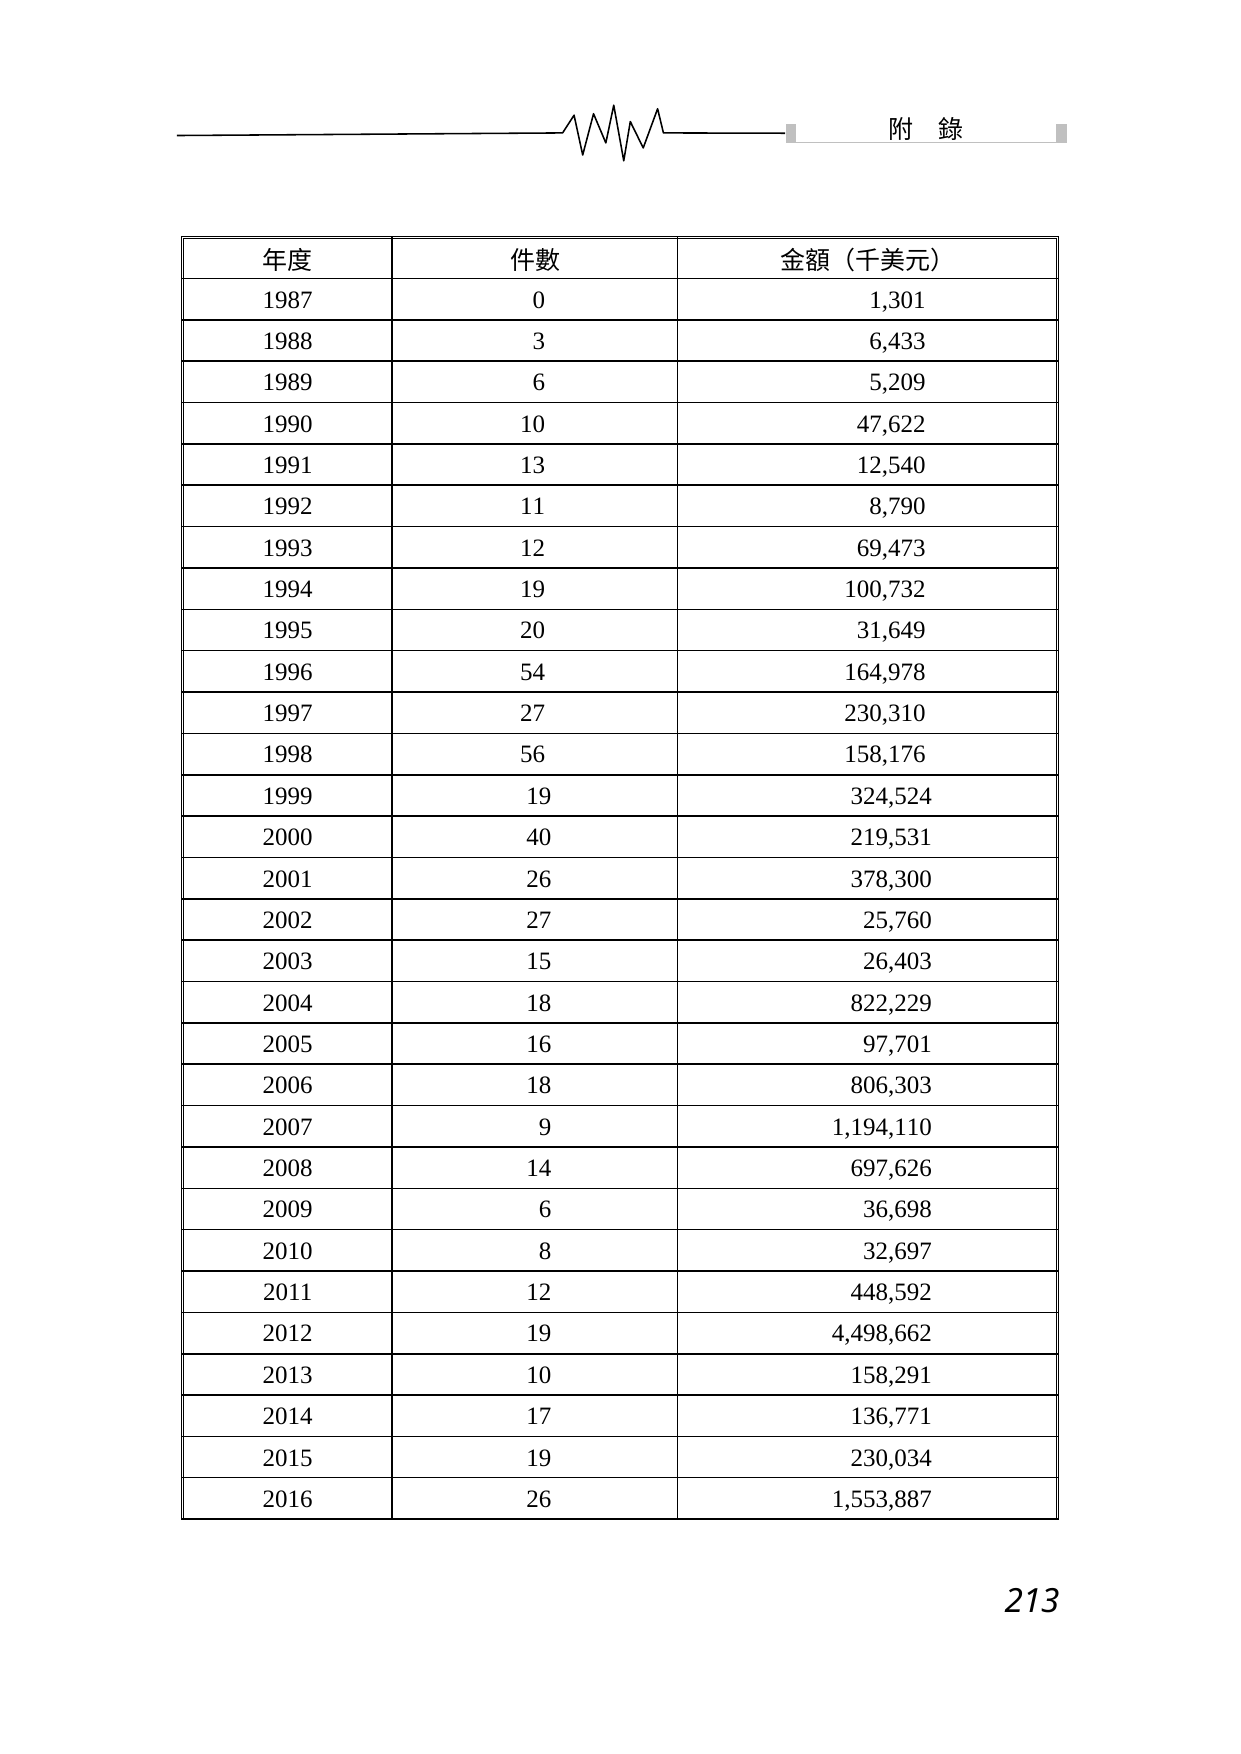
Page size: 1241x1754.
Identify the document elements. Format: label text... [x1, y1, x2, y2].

table_cell 164,978 [678, 651, 1056, 691]
table_cell 2002 [184, 900, 391, 939]
table_cell 26 [393, 858, 677, 898]
table_cell 448,592 [678, 1272, 1056, 1311]
table_cell 5,209 [678, 362, 1056, 402]
table_cell 18 [393, 1065, 677, 1105]
table_cell 18 [393, 982, 677, 1022]
table_cell 36,698 [678, 1189, 1056, 1229]
table_cell 2010 [184, 1230, 391, 1270]
table_cell 822,229 [678, 982, 1056, 1022]
table_cell 0 [393, 279, 677, 319]
table_cell 2001 [184, 858, 391, 898]
table_cell 11 [393, 486, 677, 526]
table_cell 1997 [184, 693, 391, 732]
table_cell 12 [393, 1272, 677, 1311]
table_cell 54 [393, 651, 677, 691]
table_header 年度 [184, 239, 391, 278]
table_cell 6 [393, 1189, 677, 1229]
table_cell 1,301 [678, 279, 1056, 319]
table_cell 27 [393, 900, 677, 939]
table_cell 1991 [184, 445, 391, 484]
table_cell 26,403 [678, 941, 1056, 981]
table_cell 10 [393, 1355, 677, 1394]
table_cell 1,194,110 [678, 1106, 1056, 1146]
table_cell 100,732 [678, 569, 1056, 608]
table_cell 158,291 [678, 1355, 1056, 1394]
table_cell 1998 [184, 734, 391, 774]
table_cell 19 [393, 776, 677, 815]
table_cell 9 [393, 1106, 677, 1146]
table_cell 8 [393, 1230, 677, 1270]
table_cell 6,433 [678, 321, 1056, 360]
table_cell 1994 [184, 569, 391, 608]
table_cell 1990 [184, 403, 391, 443]
table_cell 1996 [184, 651, 391, 691]
table_cell 25,760 [678, 900, 1056, 939]
table_cell 26 [393, 1478, 677, 1518]
table_cell 378,300 [678, 858, 1056, 898]
table_cell 136,771 [678, 1396, 1056, 1436]
table_cell 56 [393, 734, 677, 774]
table_cell 3 [393, 321, 677, 360]
table_cell 2005 [184, 1024, 391, 1063]
table_cell 20 [393, 610, 677, 650]
table_cell 16 [393, 1024, 677, 1063]
table_cell 1,553,887 [678, 1478, 1056, 1518]
table_cell 19 [393, 1313, 677, 1353]
table_cell 1993 [184, 527, 391, 567]
table_cell 1992 [184, 486, 391, 526]
table_cell 13 [393, 445, 677, 484]
table_cell 32,697 [678, 1230, 1056, 1270]
table_cell 1989 [184, 362, 391, 402]
table_cell 6 [393, 362, 677, 402]
table_cell 31,649 [678, 610, 1056, 650]
table_header 件數 [393, 239, 677, 278]
table_cell 2003 [184, 941, 391, 981]
table_cell 230,034 [678, 1437, 1056, 1477]
table_cell 27 [393, 693, 677, 732]
table_cell 2011 [184, 1272, 391, 1311]
table_cell 14 [393, 1148, 677, 1187]
table_cell 2015 [184, 1437, 391, 1477]
table_cell 1999 [184, 776, 391, 815]
table_cell 2006 [184, 1065, 391, 1105]
table_cell 97,701 [678, 1024, 1056, 1063]
table_cell 2012 [184, 1313, 391, 1353]
table_cell 10 [393, 403, 677, 443]
table_cell 69,473 [678, 527, 1056, 567]
table_cell 230,310 [678, 693, 1056, 732]
table_cell 15 [393, 941, 677, 981]
table_cell 12,540 [678, 445, 1056, 484]
table_cell 806,303 [678, 1065, 1056, 1105]
table_header 金額（千美元） [678, 239, 1056, 278]
table_cell 2014 [184, 1396, 391, 1436]
table_cell 17 [393, 1396, 677, 1436]
table_cell 12 [393, 527, 677, 567]
table_cell 4,498,662 [678, 1313, 1056, 1353]
table_cell 2016 [184, 1478, 391, 1518]
table_cell 2000 [184, 817, 391, 857]
table_cell 2013 [184, 1355, 391, 1394]
table_cell 47,622 [678, 403, 1056, 443]
table_cell 1987 [184, 279, 391, 319]
table_cell 40 [393, 817, 677, 857]
table_cell 2008 [184, 1148, 391, 1187]
table_cell 19 [393, 1437, 677, 1477]
table_cell 2009 [184, 1189, 391, 1229]
table_cell 1995 [184, 610, 391, 650]
table_cell 697,626 [678, 1148, 1056, 1187]
table_cell 219,531 [678, 817, 1056, 857]
table_cell 2004 [184, 982, 391, 1022]
table_cell 2007 [184, 1106, 391, 1146]
table_cell 1988 [184, 321, 391, 360]
table_cell 19 [393, 569, 677, 608]
table_cell 324,524 [678, 776, 1056, 815]
table_cell 8,790 [678, 486, 1056, 526]
table_cell 158,176 [678, 734, 1056, 774]
